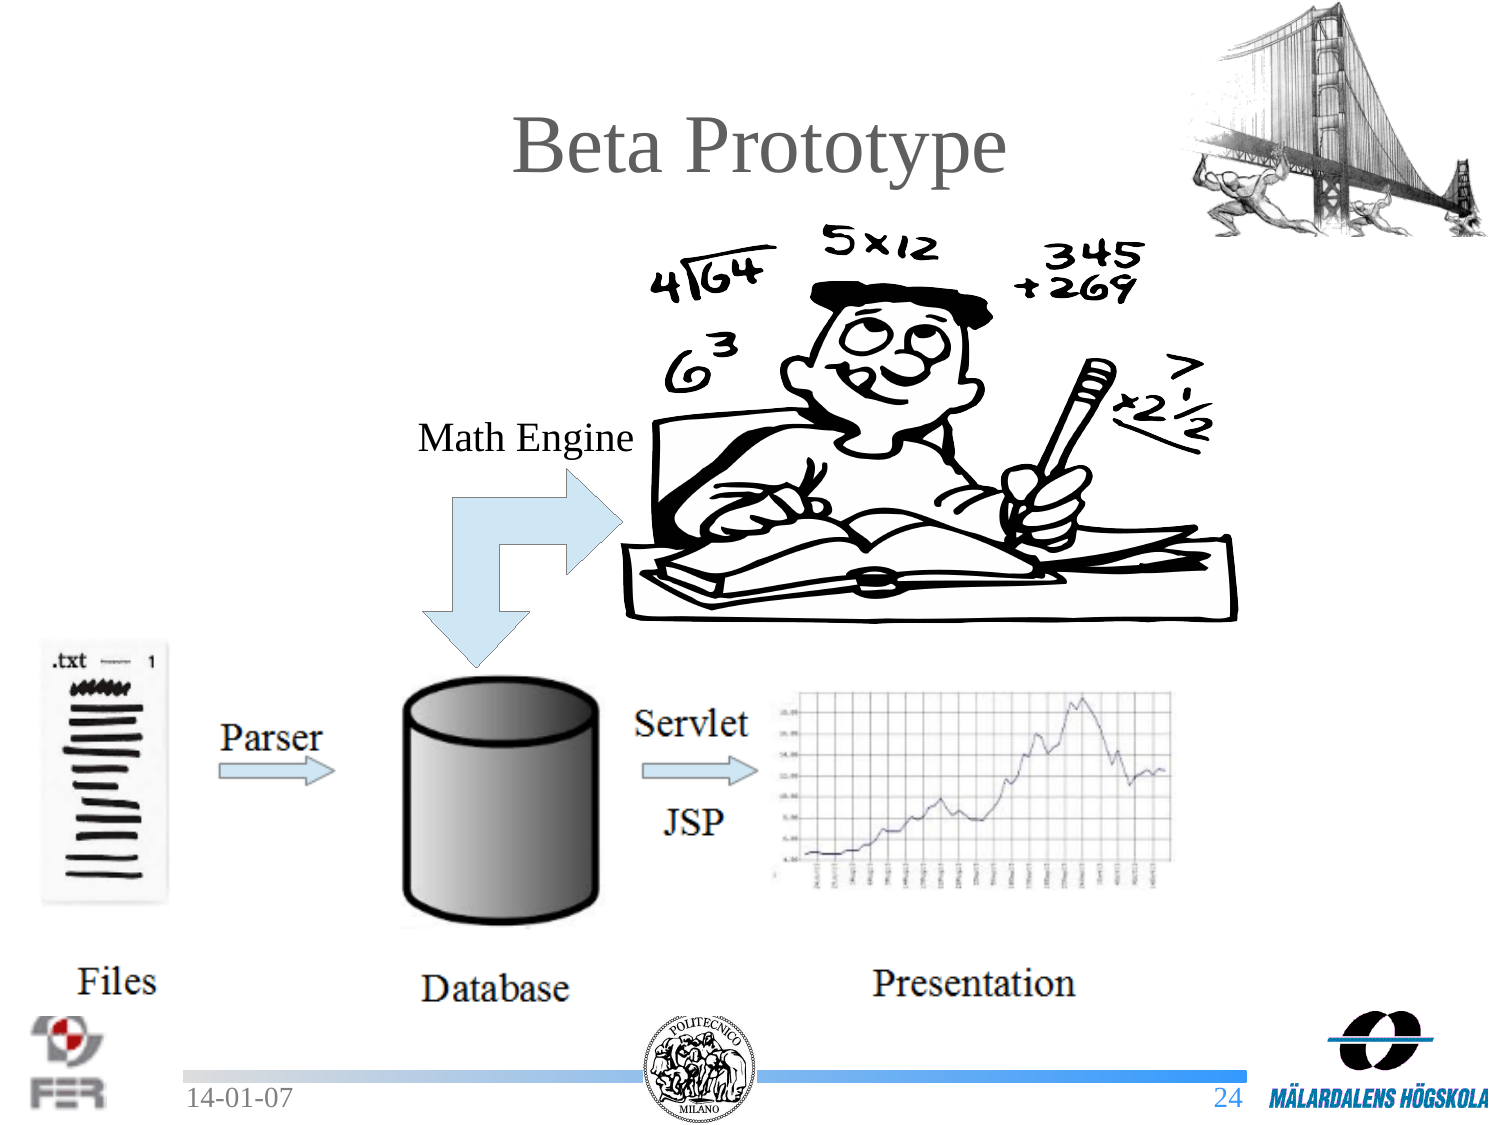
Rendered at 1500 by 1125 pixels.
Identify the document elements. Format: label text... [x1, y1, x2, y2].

picture [1435, 1096, 1441, 1104]
text_box 14-01-07 [171, 1070, 396, 1114]
picture [619, 0, 1488, 625]
picture [1269, 1011, 1488, 1108]
text_box Math Engine [402, 401, 744, 487]
text_box [422, 487, 623, 668]
picture [1368, 1093, 1374, 1104]
picture [20, 629, 1182, 1125]
picture [1454, 1091, 1459, 1108]
title Beta Prototype [75, 45, 1175, 233]
text_box [1186, 1070, 1258, 1114]
